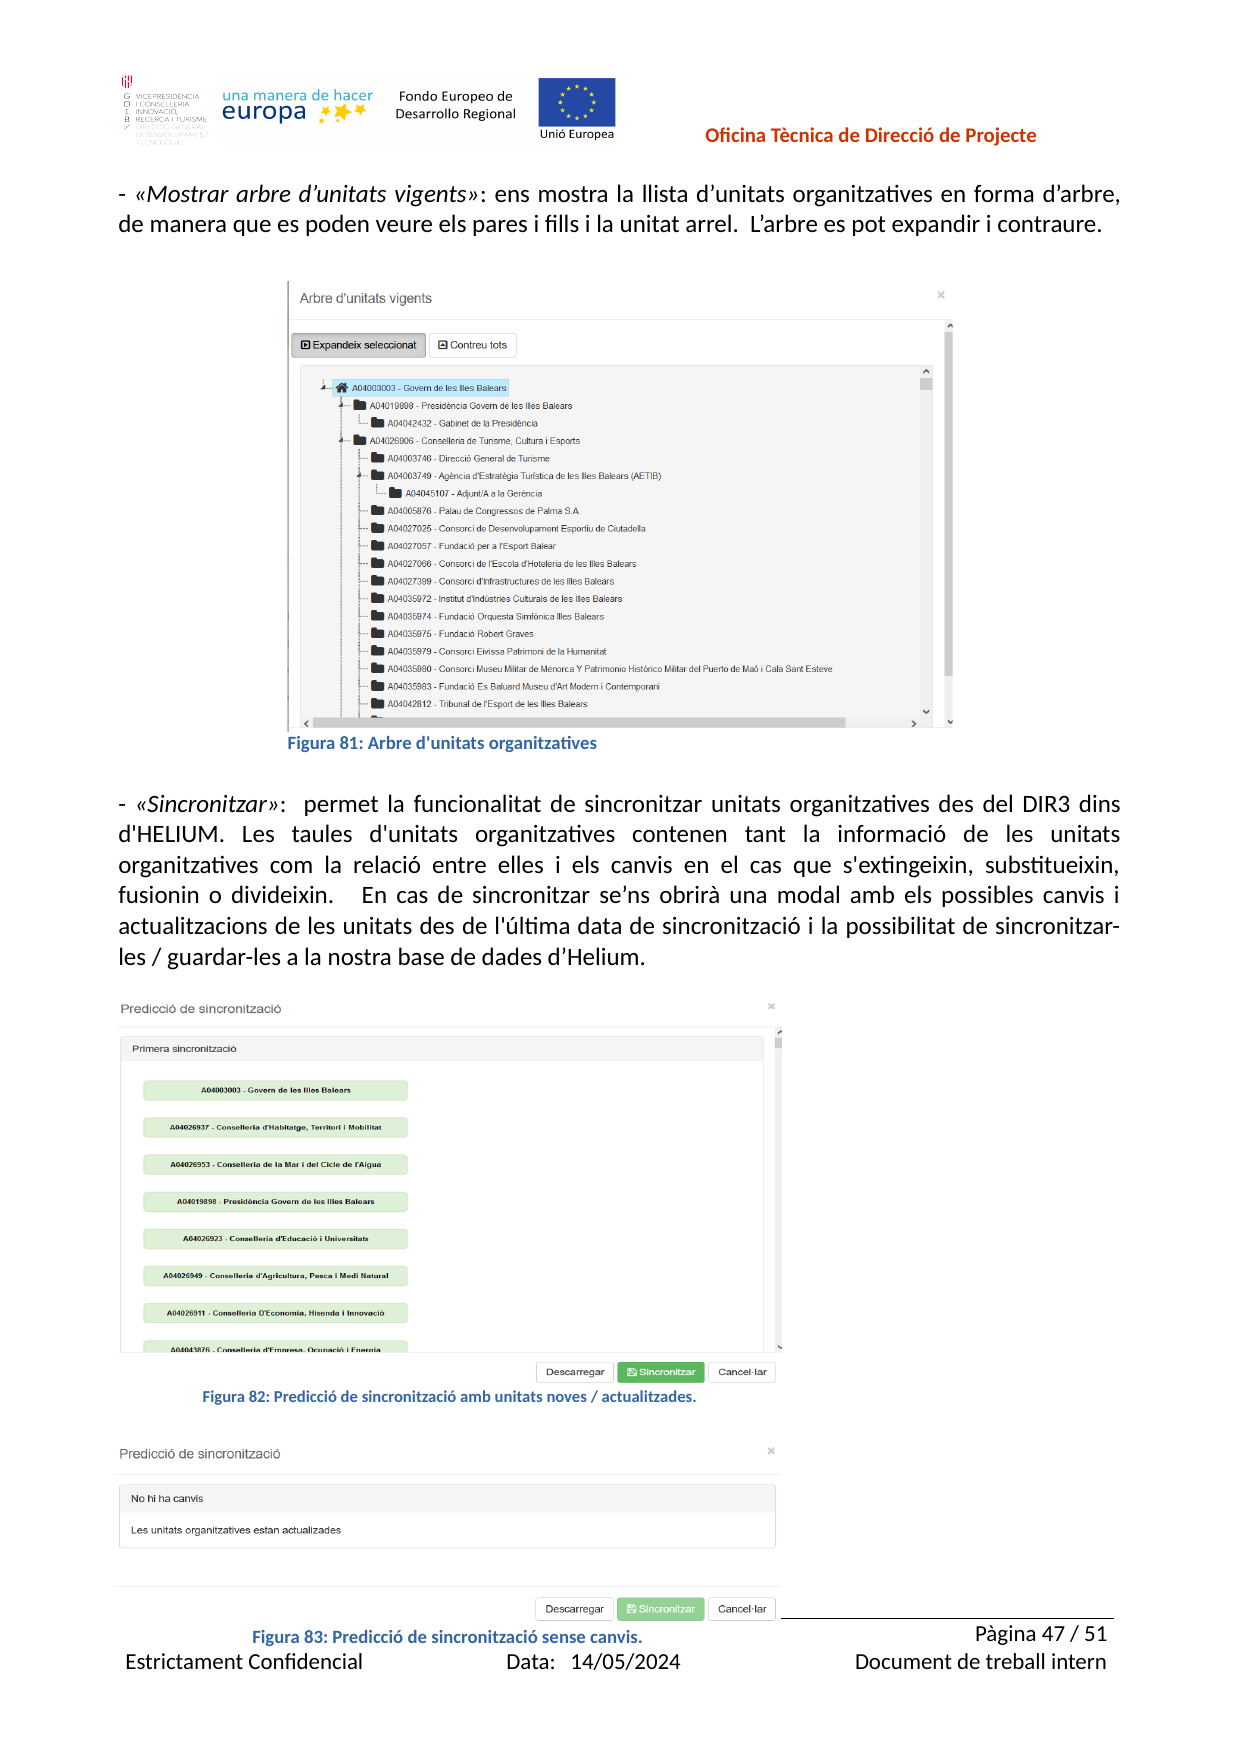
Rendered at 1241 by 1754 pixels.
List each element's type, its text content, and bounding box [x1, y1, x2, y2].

picture [118, 73, 213, 147]
text - «Sincronitzar»: permet la funcionalitat de sincronitzar unitats organitzatives des del DIR3 dins d'HELIUM. Les taules d'unitats organitzatives contenen tant la informació de les unitats organitzatives com la relació entre elles i els canvis en el cas que s'extingeixin, substitueixin, fusionin o divideixin. En cas de sincronitzar se’ns obrirà una modal amb els possibles canvis i actualitzacions de les unitats des de l'última data de sincronització i la possibilitat de sincronitzar-les / guardar-les a la nostra base de dades d’Helium. [118, 788, 1122, 971]
picture [117, 997, 782, 1386]
picture [114, 1437, 781, 1626]
text Figura 81: Arbre d'unitats organitzatives [287, 732, 953, 754]
picture [219, 73, 621, 147]
text - «Mostrar arbre d’unitats vigents»: ens mostra la llista d’unitats organitzatives en forma d’arbre, de manera que es poden veure els pares i fills i la unitat arrel. L’arbre es pot expandir i contraure. [118, 178, 1122, 239]
text Figura 82: Predicció de sincronització amb unitats noves / actualitzades. [118, 1386, 782, 1406]
text Figura 83: Predicció de sincronització sense canvis. [114, 1626, 781, 1648]
picture [287, 281, 953, 732]
